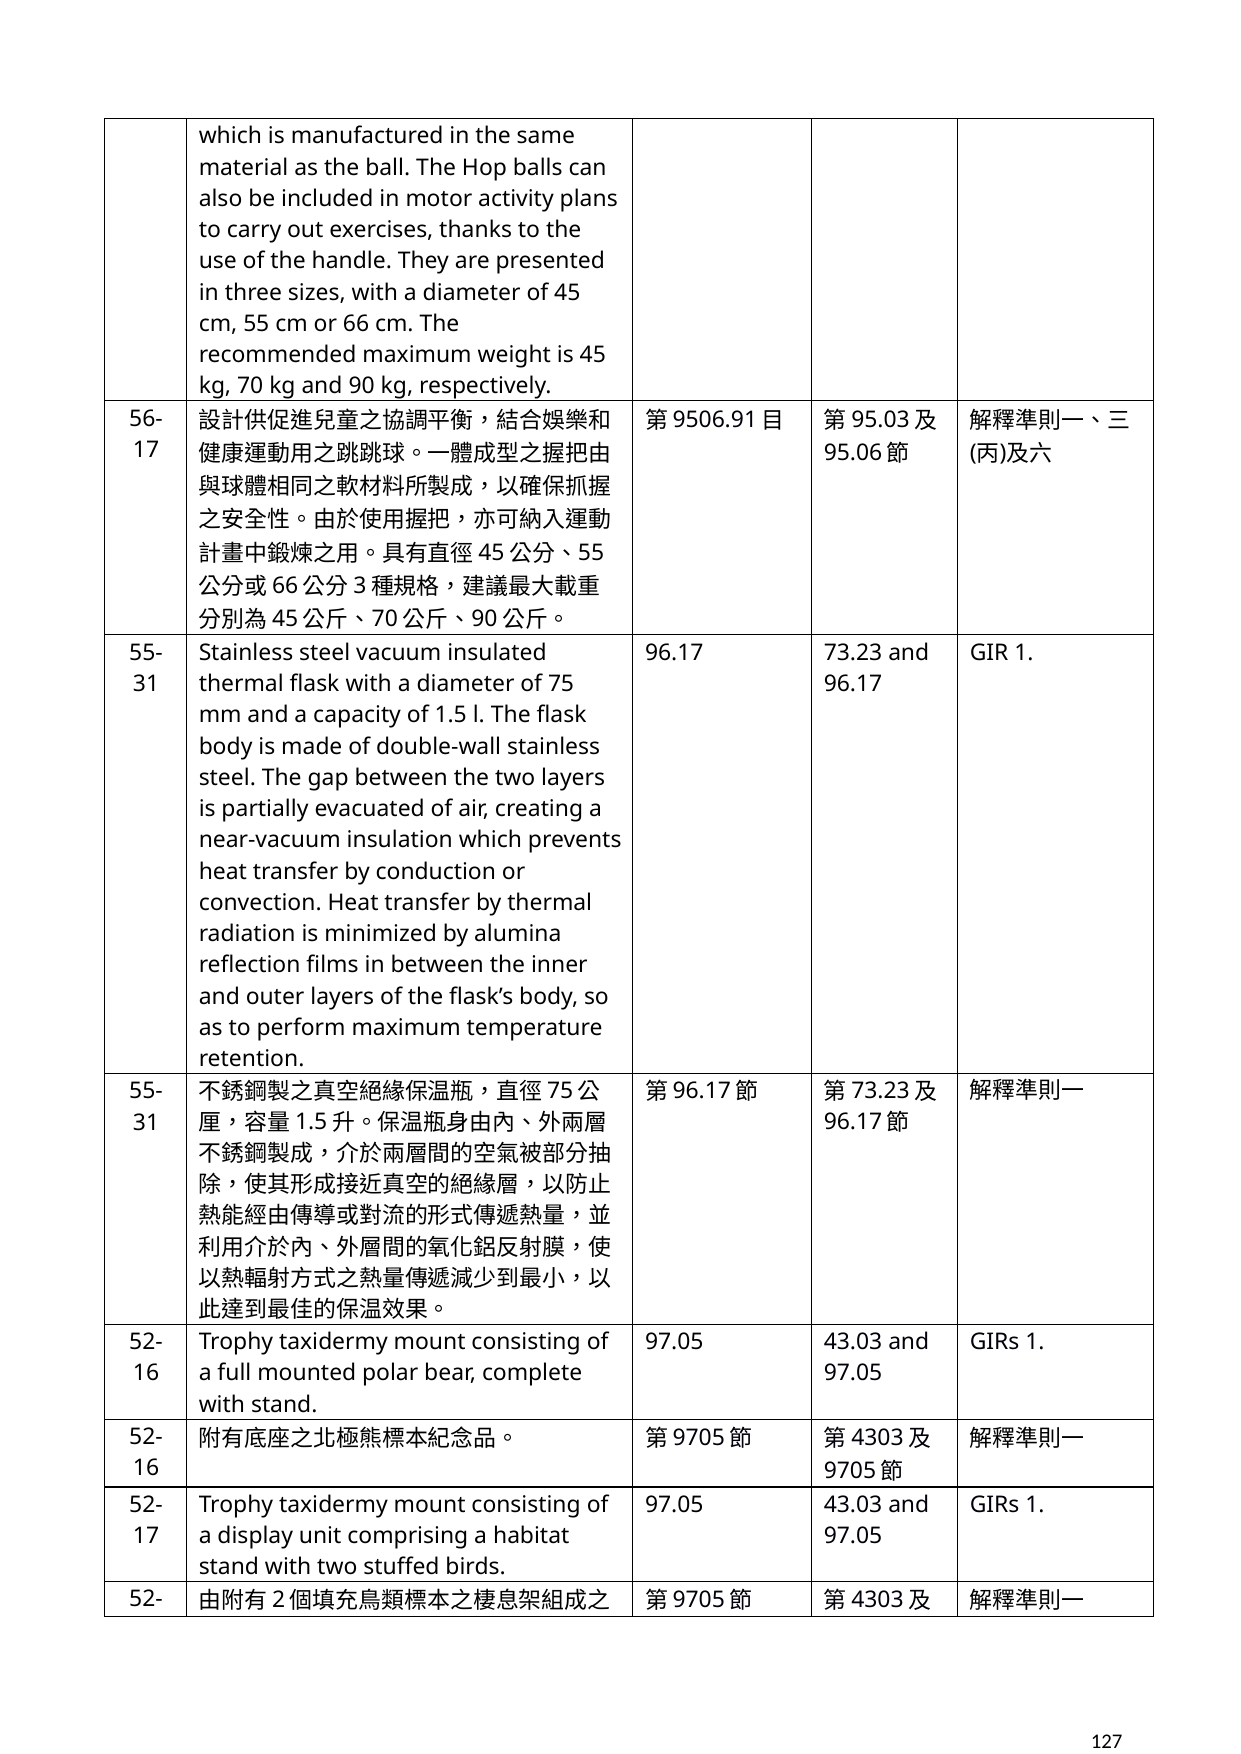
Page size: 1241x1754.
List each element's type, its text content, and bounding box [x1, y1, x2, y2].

table_cell 第4303及9705節 [812, 1420, 957, 1486]
table_cell 96.17 [633, 635, 811, 1073]
table_cell GIRs 1. [958, 1488, 1153, 1581]
table_cell 97.05 [633, 1488, 811, 1581]
table_cell Trophy taxidermy mount consisting of a display unit comprising a habitat stand with two stuffed birds. [187, 1488, 632, 1581]
table_cell [105, 119, 186, 400]
table_cell 56-17 [105, 401, 186, 634]
table_cell Stainless steel vacuum insulated thermal flask with a diameter of 75 mm and a capacity of 1.5 l. The flask body is made of double-wall stainless steel. The gap between the two layers is partially evacuated of air, creating a near-vacuum insulation which prevents heat transfer by conduction or convection. Heat transfer by thermal radiation is minimized by alumina reflection films in between the inner and outer layers of the flask’s body, so as to perform maximum temperature retention. [187, 635, 632, 1073]
table_cell 第96.17節 [633, 1074, 811, 1324]
table_cell 第9705節 [633, 1582, 811, 1616]
table_cell 97.05 [633, 1325, 811, 1419]
table_cell [812, 119, 957, 400]
table_cell GIRs 1. [958, 1325, 1153, 1419]
table_cell 解釋準則一 [958, 1074, 1153, 1324]
table_cell 52-16 [105, 1420, 186, 1486]
table_cell Trophy taxidermy mount consisting of a full mounted polar bear, complete with stand. [187, 1325, 632, 1419]
table_cell 解釋準則一、三(丙)及六 [958, 401, 1153, 634]
table_cell 52- [105, 1582, 186, 1616]
table_cell 52-16 [105, 1325, 186, 1419]
table_cell 43.03 and 97.05 [812, 1325, 957, 1419]
table_cell 第73.23及96.17節 [812, 1074, 957, 1324]
table_cell 解釋準則一 [958, 1420, 1153, 1486]
table_cell 附有底座之北極熊標本紀念品。 [187, 1420, 632, 1486]
table_cell [633, 119, 811, 400]
table_cell 第9506.91目 [633, 401, 811, 634]
table_cell GIR 1. [958, 635, 1153, 1073]
table_cell 第9705節 [633, 1420, 811, 1486]
table_cell 55-31 [105, 1074, 186, 1324]
table_cell 52-17 [105, 1488, 186, 1581]
table_cell which is manufactured in the same material as the ball. The Hop balls can also be included in motor activity plans to carry out exercises, thanks to the use of the handle. They are presented in three sizes, with a diameter of 45 cm, 55 cm or 66 cm. The recommended maximum weight is 45 kg, 70 kg and 90 kg, respectively. [187, 119, 632, 400]
table_cell 設計供促進兒童之協調平衡，結合娛樂和健康運動用之跳跳球。一體成型之握把由與球體相同之軟材料所製成，以確保抓握之安全性。由於使用握把，亦可納入運動計畫中鍛煉之用。具有直徑45公分、55公分或66公分3種規格，建議最大載重分別為45公斤、70公斤、90公斤。 [187, 401, 632, 634]
table_cell 由附有2個填充鳥類標本之棲息架組成之 [187, 1582, 632, 1616]
table_cell [958, 119, 1153, 400]
table_cell 43.03 and 97.05 [812, 1488, 957, 1581]
table_cell 第95.03及95.06節 [812, 401, 957, 634]
table_cell 73.23 and 96.17 [812, 635, 957, 1073]
table_cell 第4303及 [812, 1582, 957, 1616]
table_cell 解釋準則一 [958, 1582, 1153, 1616]
table_cell 55-31 [105, 635, 186, 1073]
table_cell 不銹鋼製之真空絕緣保温瓶，直徑75公厘，容量1.5升。保温瓶身由內、外兩層不銹鋼製成，介於兩層間的空氣被部分抽除，使其形成接近真空的絕緣層，以防止熱能經由傳導或對流的形式傳遞熱量，並利用介於內、外層間的氧化鋁反射膜，使以熱輻射方式之熱量傳遞減少到最小，以此達到最佳的保温效果。 [187, 1074, 632, 1324]
